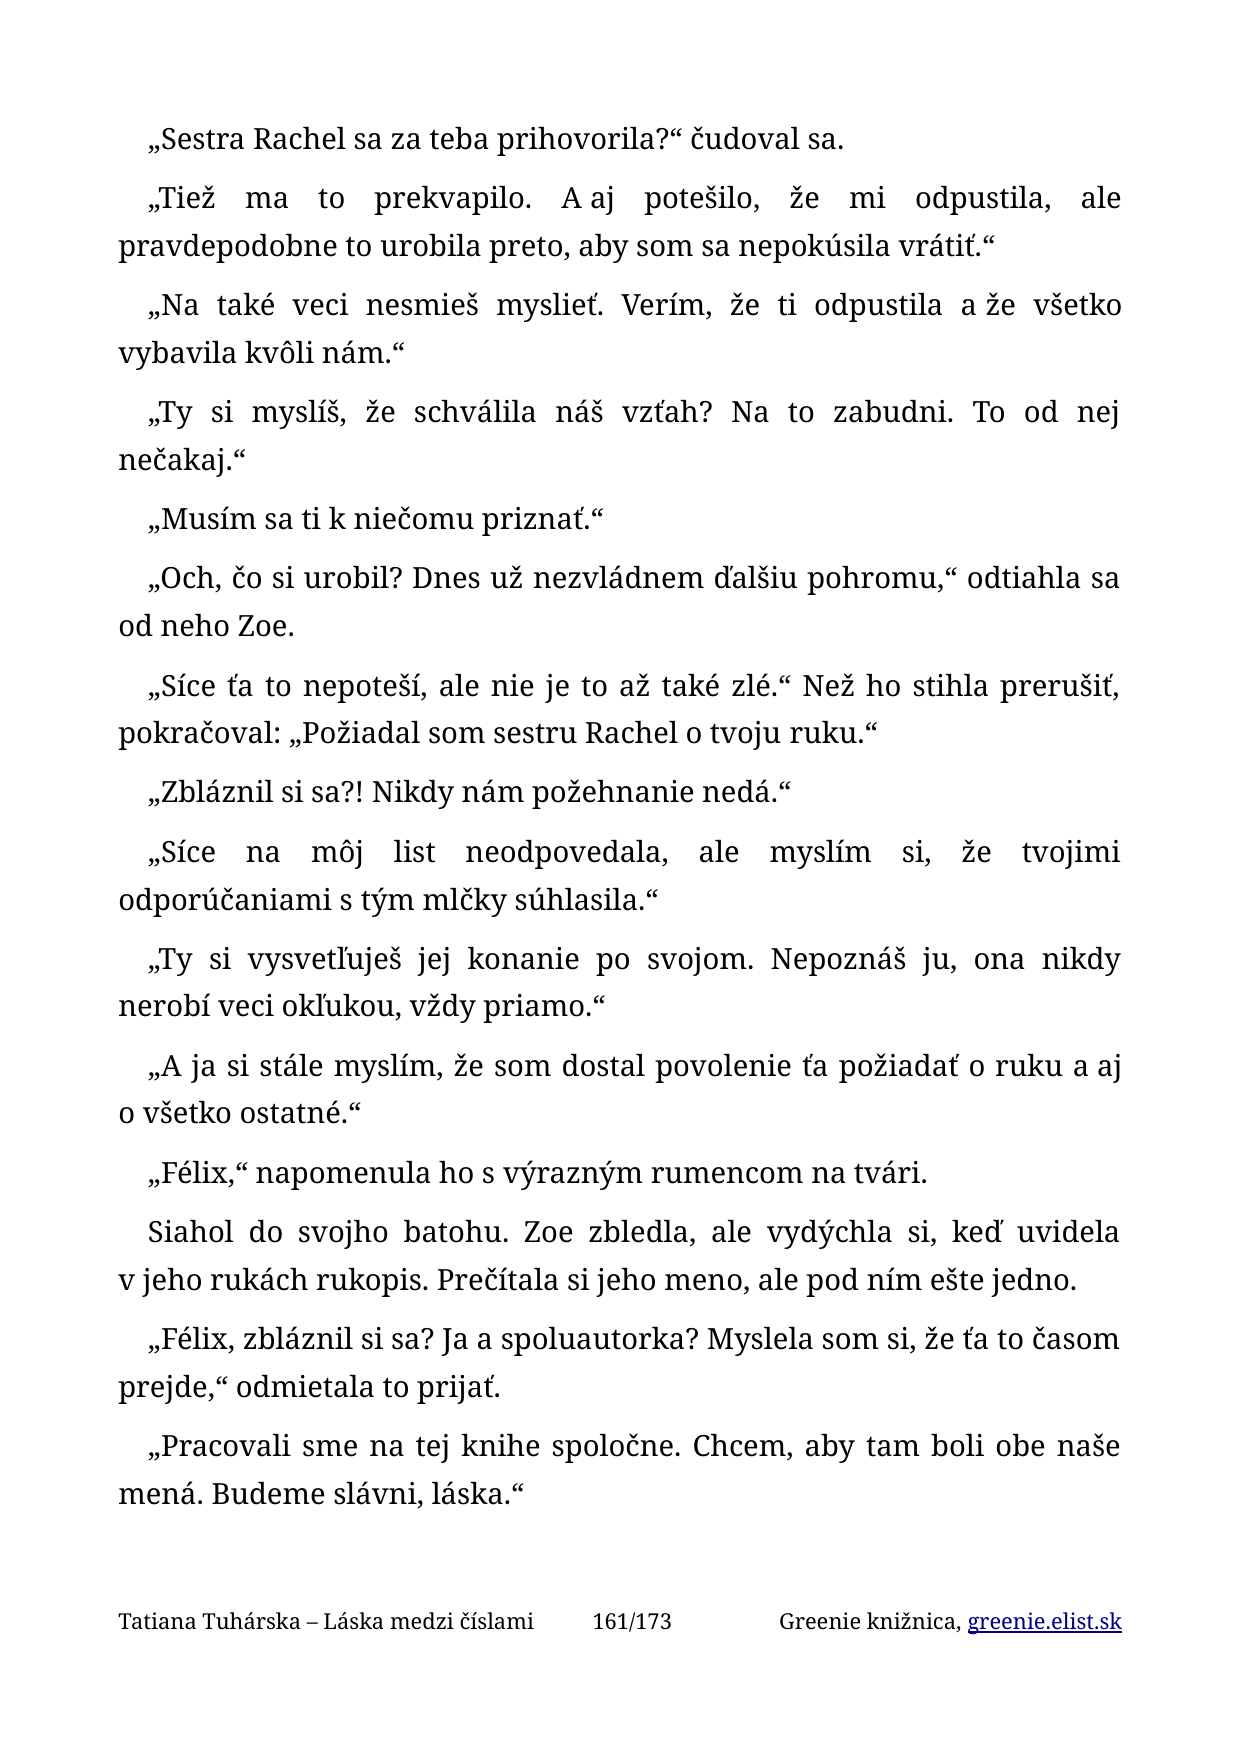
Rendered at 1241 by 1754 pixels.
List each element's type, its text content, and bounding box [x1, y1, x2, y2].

text „Síce ťa to nepoteší, ale nie je to až také zlé.“ Než ho stihla prerušiť, pokračoval: „Požiadal som sestru Rachel o tvoju ruku.“ [118, 665, 1122, 752]
text „Na také veci nesmieš myslieť. Verím, že ti odpustila a že všetko vybavila kvôli nám.“ [118, 284, 1122, 372]
text „Síce na môj list neodpovedala, ale myslím si, že tvojimi odporúčaniami s tým mlčky súhlasila.“ [118, 831, 1122, 918]
text „Pracovali sme na tej knihe spoločne. Chcem, aby tam boli obe naše mená. Budeme slávni, láska.“ [118, 1425, 1122, 1513]
text „Félix, zbláznil si sa? Ja a spoluautorka? Myslela som si, že ťa to časom prejde,“ odmietala to prijať. [118, 1318, 1122, 1406]
text „Tiež ma to prekvapilo. A aj potešilo, že mi odpustila, ale pravdepodobne to urobila preto, aby som sa nepokúsila vrátiť.“ [118, 177, 1122, 265]
text „Sestra Rachel sa za teba prihovorila?“ čudoval sa. [118, 118, 1122, 158]
text Siahol do svojho batohu. Zoe zbledla, ale vydýchla si, keď uvidela v jeho rukách rukopis. Prečítala si jeho meno, ale pod ním ešte jedno. [118, 1211, 1122, 1299]
text „Musím sa ti k niečomu priznať.“ [118, 498, 1122, 538]
text „A ja si stále myslím, že som dostal povolenie ťa požiadať o ruku a aj o všetko ostatné.“ [118, 1045, 1122, 1132]
text „Félix,“ napomenula ho s výrazným rumencom na tvári. [118, 1152, 1122, 1192]
text „Ty si myslíš, že schválila náš vzťah? Na to zabudni. To od nej nečakaj.“ [118, 391, 1122, 479]
text „Ty si vysvetľuješ jej konanie po svojom. Nepoznáš ju, ona nikdy nerobí veci okľukou, vždy priamo.“ [118, 938, 1122, 1025]
text „Zbláznil si sa?! Nikdy nám požehnanie nedá.“ [118, 772, 1122, 811]
text „Och, čo si urobil? Dnes už nezvládnem ďalšiu pohromu,“ odtiahla sa od neho Zoe. [118, 558, 1122, 645]
